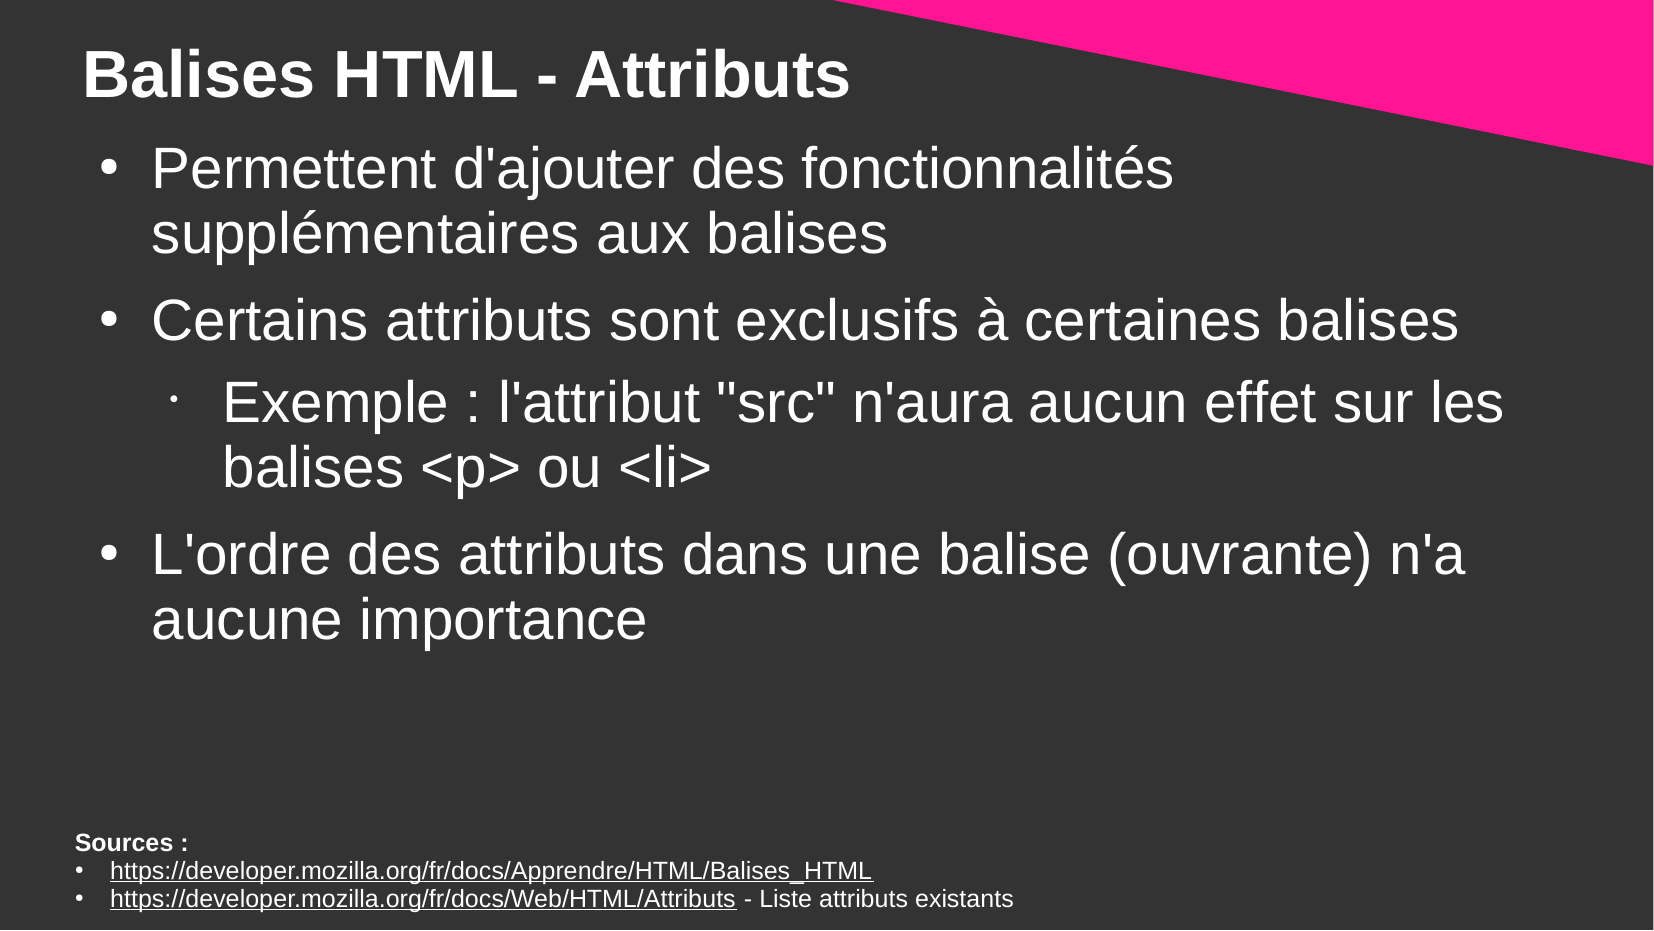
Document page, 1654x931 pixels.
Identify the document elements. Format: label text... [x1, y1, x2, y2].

list Permettent d'ajouter des fonctionnalités supplémentaires aux balises Certains attributs sont exclusifs à certaines balises Exemple : l'attribut "src" n'aura aucun effet sur les balises <p> ou <li> L'ordre des attributs dans une balise (ouvrante) n'a aucune importance [80, 135, 1546, 718]
title Balises HTML - Attributs [82, 37, 1392, 114]
text_box [832, 0, 1654, 166]
text_box Sources : https://developer.mozilla.org/fr/docs/Apprendre/HTML/Balises_HTML https://developer.mozilla.org/fr/docs/Web/HTML/Attributs - Liste attributs existants [60, 821, 1546, 921]
